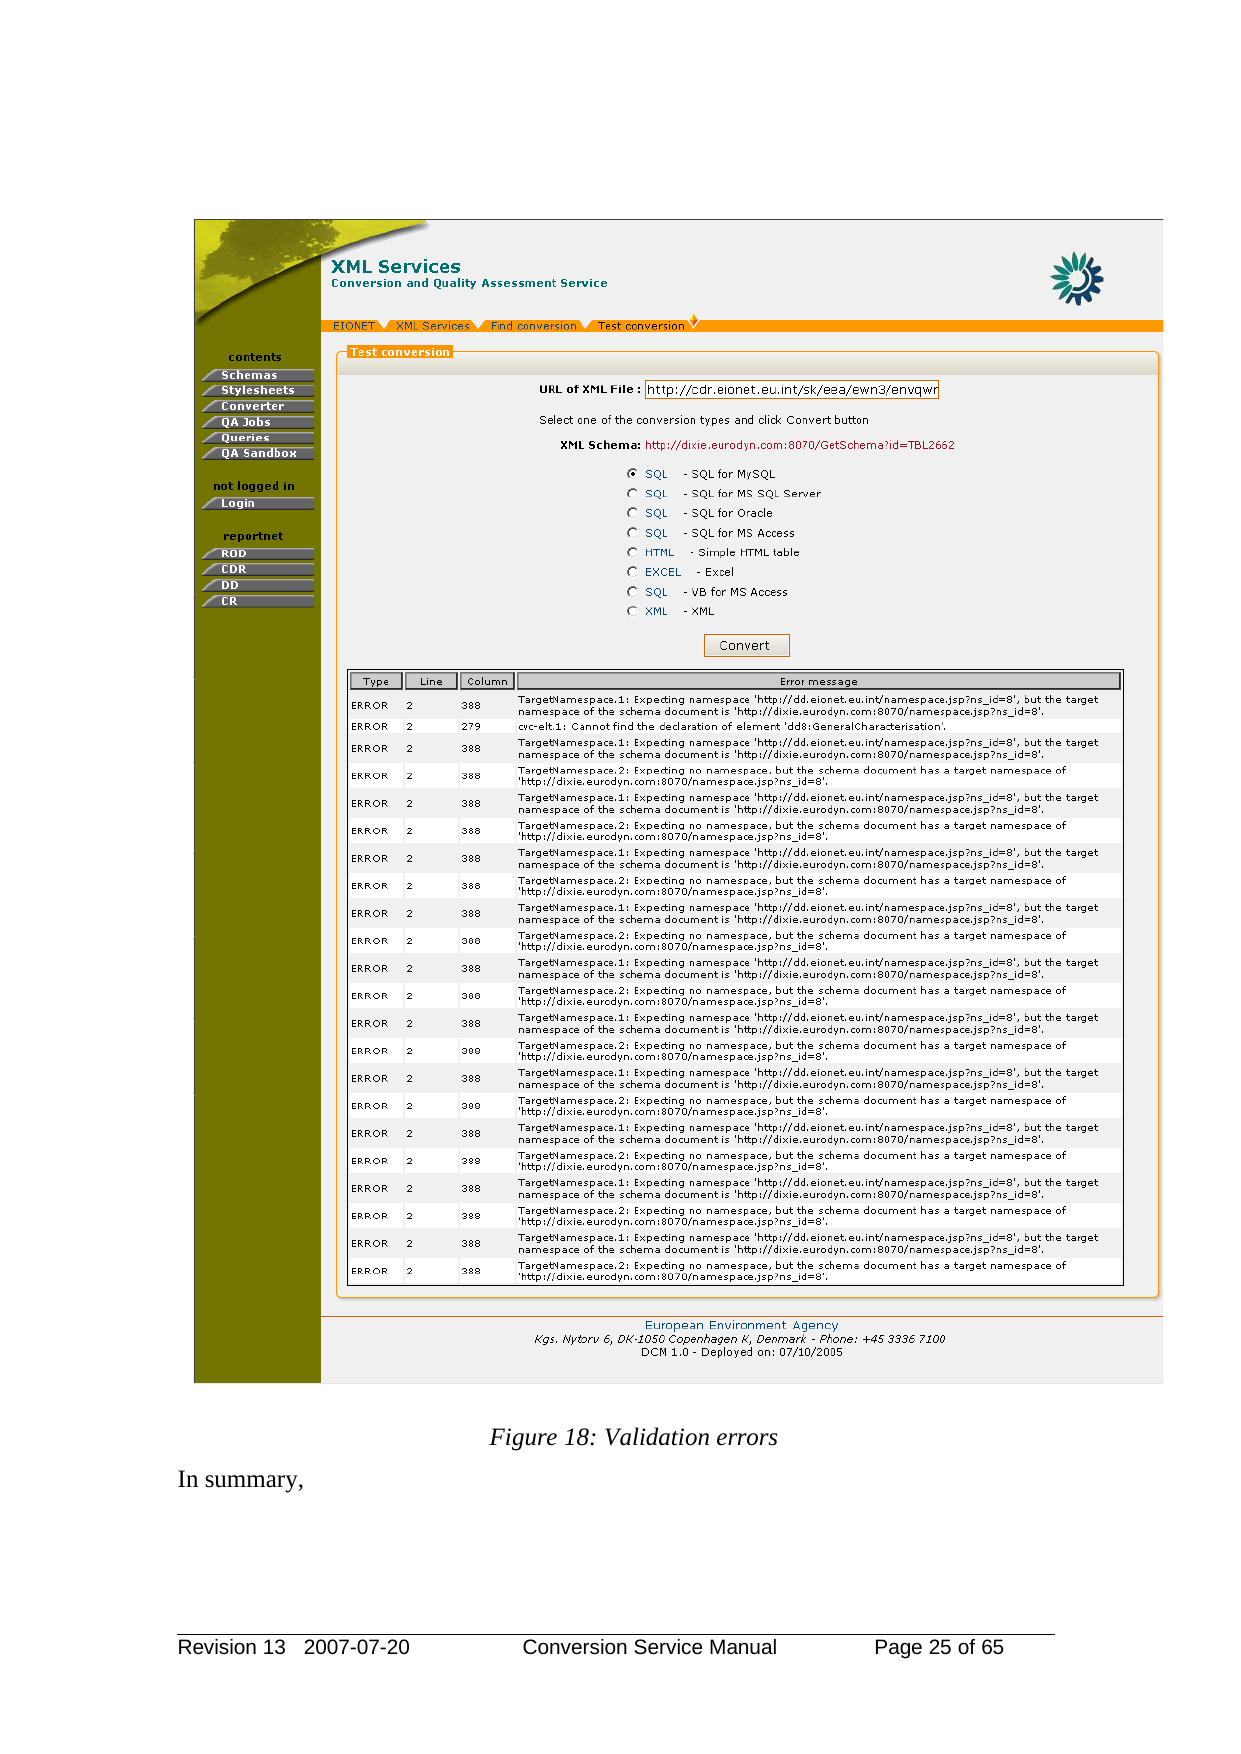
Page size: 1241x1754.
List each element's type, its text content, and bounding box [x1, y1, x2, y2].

text In summary, [177, 1464, 1092, 1493]
text Figure 18: Validation errors [177, 1422, 1092, 1451]
picture [193, 219, 1164, 1384]
